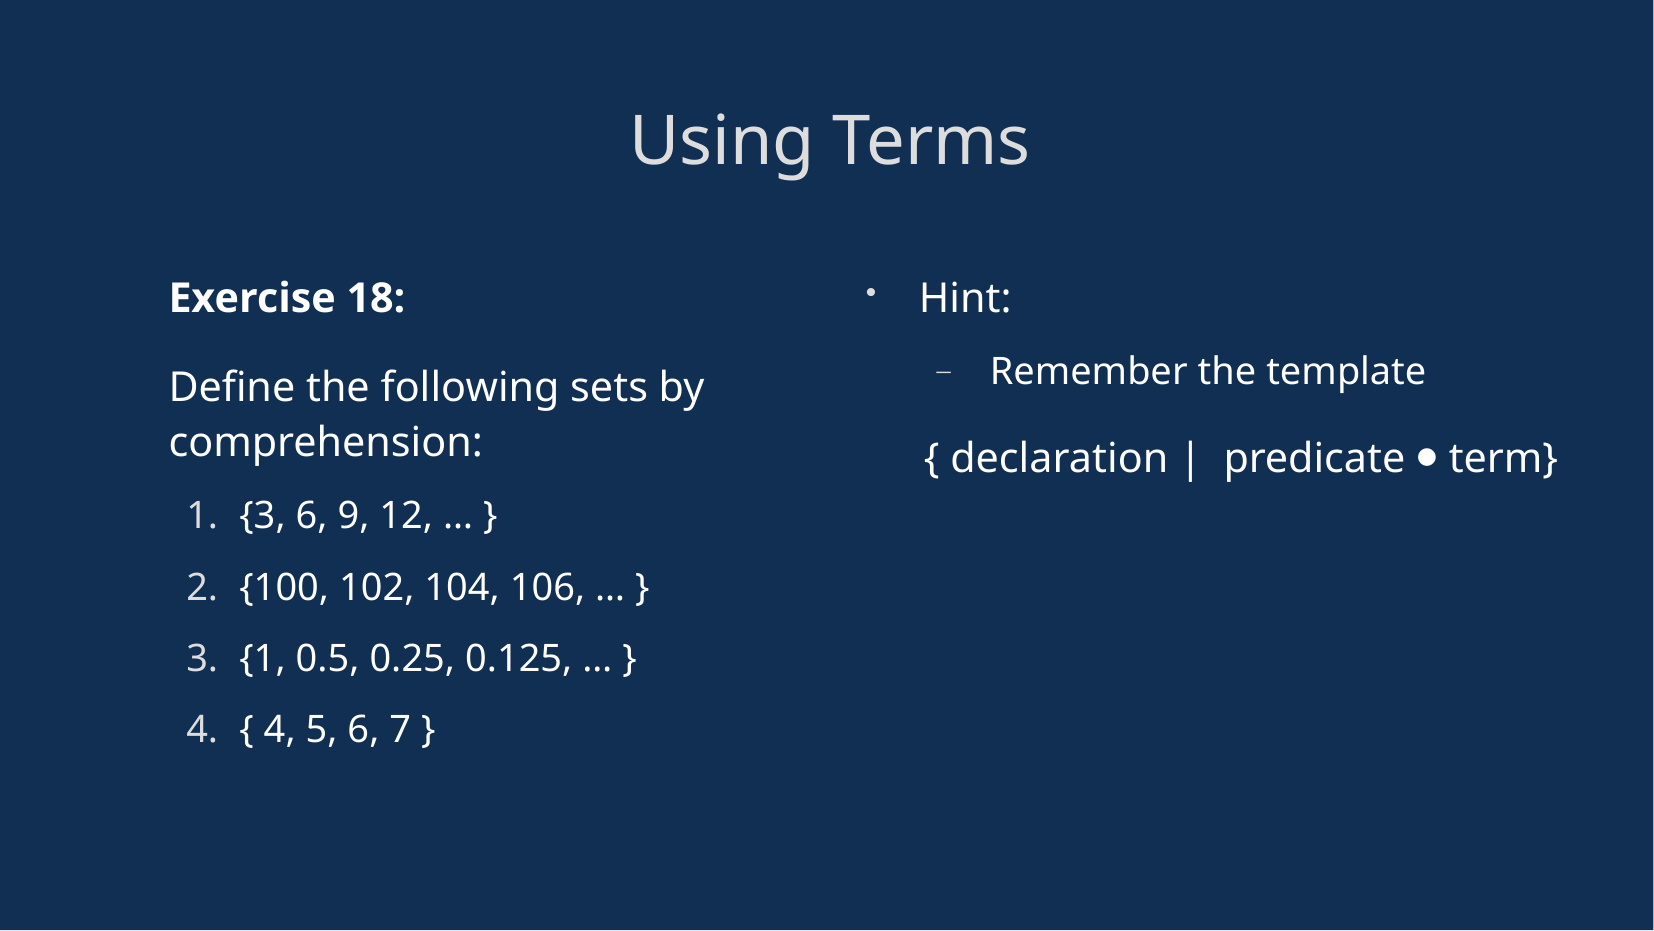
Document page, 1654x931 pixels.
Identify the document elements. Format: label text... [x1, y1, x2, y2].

title Using Terms [97, 56, 1563, 220]
list Hint: Remember the template { declaration | predicate ⦁ term} [848, 268, 1563, 806]
list Exercise 18: Define the following sets by comprehension: {3, 6, 9, 12, … } {100, 102, 104, 106, … } {1, 0.5, 0.25, 0.125, … } { 4, 5, 6, 7 } [97, 268, 813, 806]
